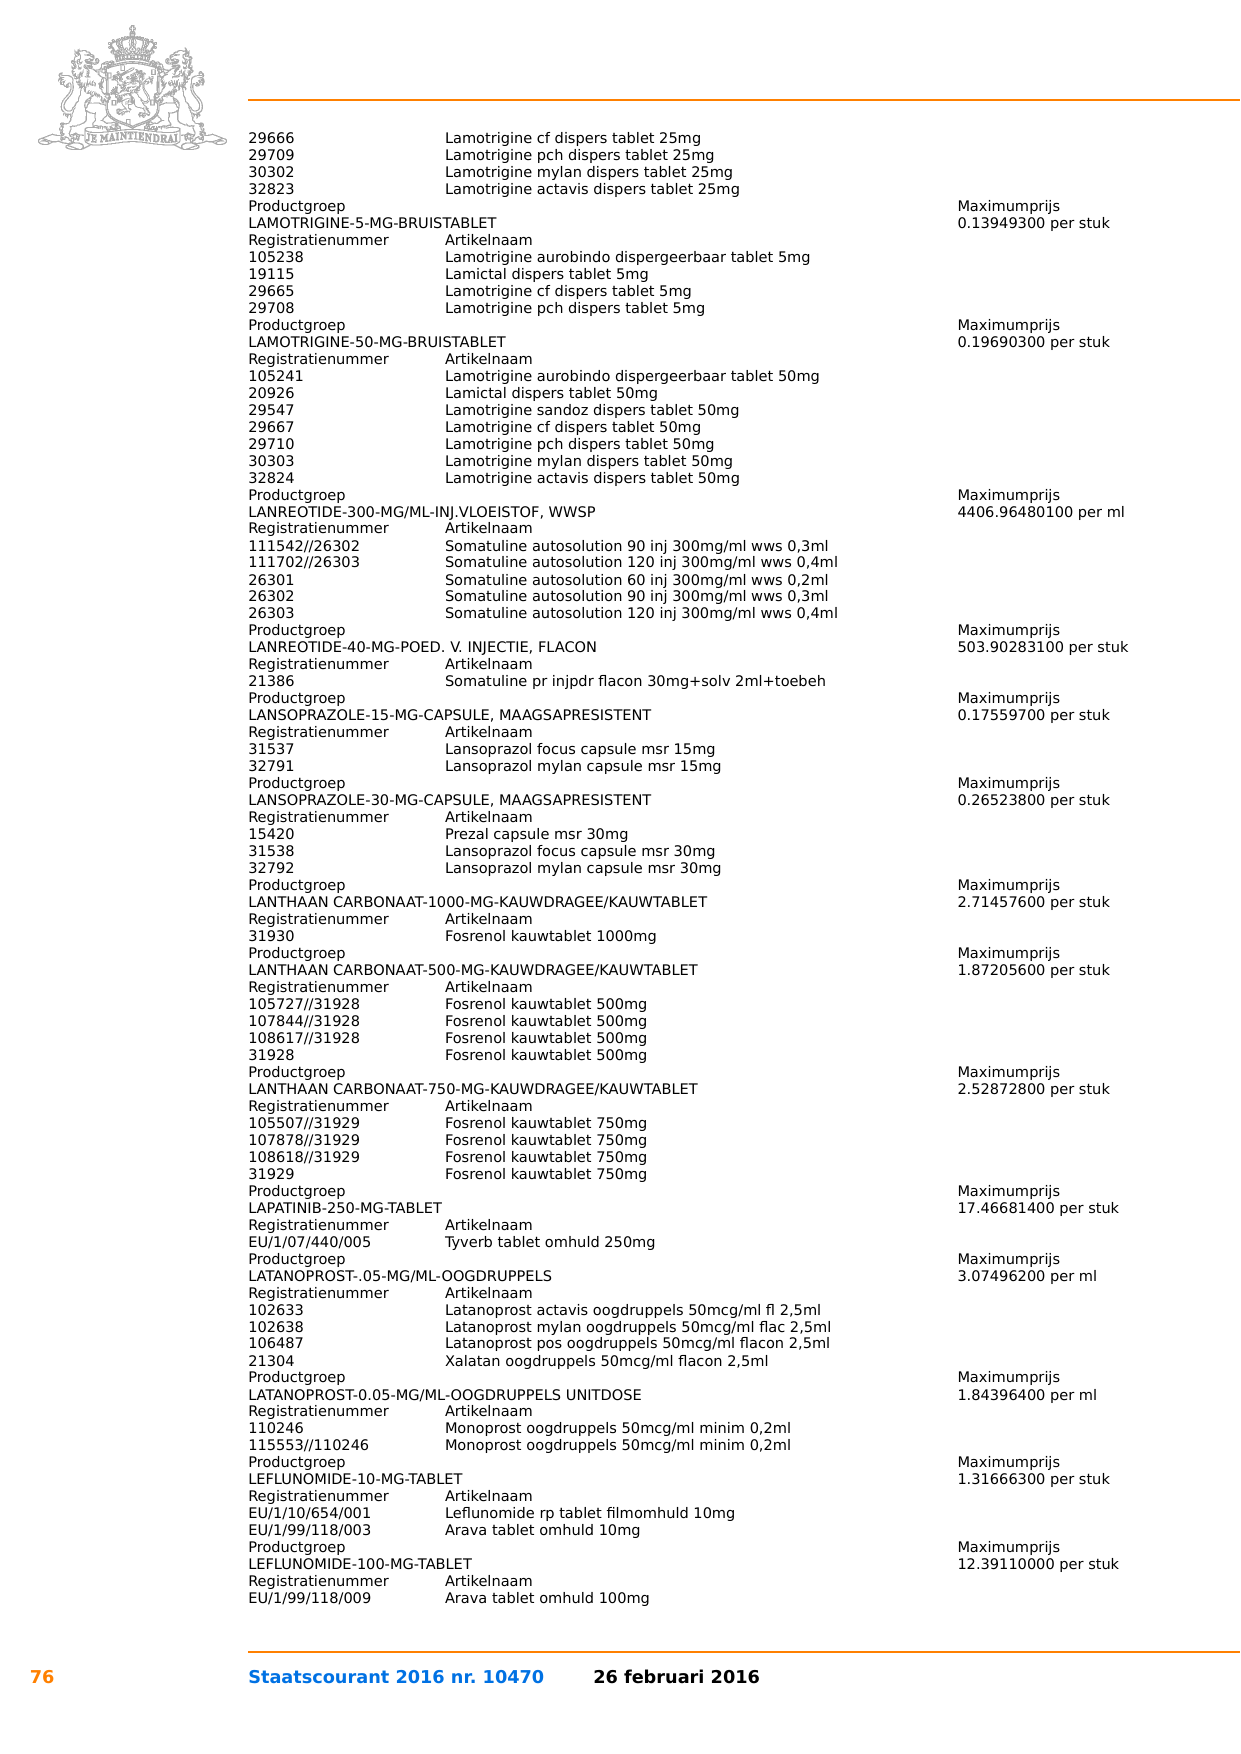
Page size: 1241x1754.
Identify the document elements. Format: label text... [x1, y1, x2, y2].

table_cell Lamotrigine pch dispers tablet 5mg [439, 300, 951, 317]
table_cell Artikelnaam [439, 911, 951, 928]
table_cell [951, 1098, 1163, 1115]
table_cell Productgroep [248, 1539, 439, 1556]
table_cell Somatuline autosolution 90 inj 300mg/ml wws 0,3ml [439, 588, 951, 605]
table_cell 105507//31929 [248, 1115, 439, 1132]
table_cell 111702//26303 [248, 554, 439, 571]
table_cell [951, 1301, 1163, 1318]
table_cell Artikelnaam [439, 1285, 951, 1301]
table_cell [951, 1166, 1163, 1183]
table_cell 30302 [248, 164, 439, 181]
table_cell LANSOPRAZOLE-30-MG-CAPSULE, MAAGSAPRESISTENT [248, 792, 951, 809]
table_cell Lamotrigine cf dispers tablet 50mg [439, 419, 951, 436]
table_cell Registratienummer [248, 1285, 439, 1301]
table_cell [951, 605, 1163, 622]
table_cell 107878//31929 [248, 1132, 439, 1149]
table_cell Lansoprazol mylan capsule msr 15mg [439, 758, 951, 775]
table_cell 29709 [248, 147, 439, 164]
table_cell Registratienummer [248, 979, 439, 996]
table_cell [951, 1590, 1163, 1607]
table_cell [951, 232, 1163, 249]
table_cell 105727//31928 [248, 996, 439, 1013]
table_cell Arava tablet omhuld 10mg [439, 1522, 951, 1539]
table_cell Lamotrigine mylan dispers tablet 25mg [439, 164, 951, 181]
table_cell LAMOTRIGINE-5-MG-BRUISTABLET [248, 215, 951, 232]
table_cell [951, 538, 1163, 554]
table_cell 31930 [248, 928, 439, 945]
table_cell [951, 1115, 1163, 1132]
table_cell 2.71457600 per stuk [951, 894, 1163, 911]
table_cell Registratienummer [248, 1403, 439, 1420]
table_cell 1.84396400 per ml [951, 1386, 1163, 1403]
table_cell [951, 1420, 1163, 1437]
table_cell Somatuline autosolution 90 inj 300mg/ml wws 0,3ml [439, 538, 951, 554]
table_cell Maximumprijs [951, 690, 1163, 707]
table_cell Somatuline autosolution 120 inj 300mg/ml wws 0,4ml [439, 605, 951, 622]
table_cell 1.87205600 per stuk [951, 962, 1163, 979]
table_cell [951, 1132, 1163, 1149]
table_cell [951, 979, 1163, 996]
table_cell [951, 571, 1163, 588]
table_cell Artikelnaam [439, 520, 951, 537]
table_cell [951, 419, 1163, 436]
table_cell [951, 996, 1163, 1013]
table_cell [951, 724, 1163, 741]
table_cell LANSOPRAZOLE-15-MG-CAPSULE, MAAGSAPRESISTENT [248, 707, 951, 724]
table_cell 32791 [248, 758, 439, 775]
table_cell [951, 1319, 1163, 1335]
table_cell 0.13949300 per stuk [951, 215, 1163, 232]
table_cell 106487 [248, 1335, 439, 1352]
table_cell [951, 181, 1163, 198]
table_cell Fosrenol kauwtablet 500mg [439, 1030, 951, 1047]
table_cell Lamotrigine aurobindo dispergeerbaar tablet 50mg [439, 368, 951, 384]
table_cell 29708 [248, 300, 439, 317]
table_cell Registratienummer [248, 1098, 439, 1115]
table_cell [951, 758, 1163, 775]
table_cell 0.19690300 per stuk [951, 334, 1163, 351]
table_cell LATANOPROST-.05-MG/ML-OOGDRUPPELS [248, 1268, 951, 1284]
table_cell 108617//31928 [248, 1030, 439, 1047]
table_cell Registratienummer [248, 520, 439, 537]
table_cell LANREOTIDE-40-MG-POED. V. INJECTIE, FLACON [248, 639, 951, 656]
table_cell 3.07496200 per ml [951, 1268, 1163, 1284]
table_cell Registratienummer [248, 809, 439, 826]
table_cell Xalatan oogdruppels 50mcg/ml flacon 2,5ml [439, 1353, 951, 1369]
table_cell Lamictal dispers tablet 50mg [439, 385, 951, 402]
table_cell [951, 351, 1163, 368]
table_cell [951, 368, 1163, 384]
table_cell 102633 [248, 1301, 439, 1318]
table_cell Fosrenol kauwtablet 500mg [439, 1013, 951, 1030]
table_cell [951, 1573, 1163, 1590]
table_cell [439, 775, 951, 792]
table_cell [439, 1183, 951, 1199]
table_cell EU/1/99/118/009 [248, 1590, 439, 1607]
table_cell [951, 402, 1163, 418]
table_cell [951, 673, 1163, 690]
table_cell [951, 1522, 1163, 1539]
table_cell Somatuline autosolution 60 inj 300mg/ml wws 0,2ml [439, 571, 951, 588]
table_cell 19115 [248, 266, 439, 283]
table_cell 32823 [248, 181, 439, 198]
table_cell [439, 198, 951, 215]
table_cell 503.90283100 per stuk [951, 639, 1163, 656]
table_cell Latanoprost actavis oogdruppels 50mcg/ml fl 2,5ml [439, 1301, 951, 1318]
table_cell [439, 1251, 951, 1267]
table_cell Maximumprijs [951, 877, 1163, 894]
table_cell [951, 266, 1163, 283]
table_cell [951, 1234, 1163, 1251]
table_cell [951, 1403, 1163, 1420]
table_cell Fosrenol kauwtablet 750mg [439, 1132, 951, 1149]
table_cell LAPATINIB-250-MG-TABLET [248, 1200, 951, 1217]
table_cell [951, 656, 1163, 673]
table_cell 17.46681400 per stuk [951, 1200, 1163, 1217]
table_cell Productgroep [248, 317, 439, 334]
table_cell [439, 690, 951, 707]
table_cell EU/1/10/654/001 [248, 1505, 439, 1522]
table_cell 21304 [248, 1353, 439, 1369]
table_cell 105241 [248, 368, 439, 384]
table_cell 105238 [248, 249, 439, 266]
table_cell Lamotrigine actavis dispers tablet 25mg [439, 181, 951, 198]
table_cell 4406.96480100 per ml [951, 504, 1163, 520]
table_cell Productgroep [248, 198, 439, 215]
table_cell Somatuline pr injpdr flacon 30mg+solv 2ml+toebeh [439, 673, 951, 690]
table_cell [951, 1217, 1163, 1233]
table_cell Productgroep [248, 1369, 439, 1386]
table_cell Productgroep [248, 945, 439, 962]
table_cell Productgroep [248, 877, 439, 894]
table_cell Productgroep [248, 1183, 439, 1199]
table_cell [951, 1047, 1163, 1064]
table_cell LATANOPROST-0.05-MG/ML-OOGDRUPPELS UNITDOSE [248, 1386, 951, 1403]
table_cell [951, 1013, 1163, 1030]
table_cell [951, 300, 1163, 317]
table_cell [951, 588, 1163, 605]
table_cell Lamotrigine cf dispers tablet 25mg [439, 130, 951, 147]
table_cell 102638 [248, 1319, 439, 1335]
table_cell [951, 826, 1163, 843]
table_cell Maximumprijs [951, 945, 1163, 962]
table_cell Lansoprazol mylan capsule msr 30mg [439, 860, 951, 877]
table_cell LEFLUNOMIDE-100-MG-TABLET [248, 1556, 951, 1573]
table_cell Artikelnaam [439, 656, 951, 673]
table_cell Maximumprijs [951, 1539, 1163, 1556]
table_cell Lamotrigine actavis dispers tablet 50mg [439, 470, 951, 486]
table_cell Maximumprijs [951, 775, 1163, 792]
table_cell Maximumprijs [951, 1454, 1163, 1471]
table_cell Leflunomide rp tablet filmomhuld 10mg [439, 1505, 951, 1522]
table_cell 29665 [248, 283, 439, 300]
table_cell Arava tablet omhuld 100mg [439, 1590, 951, 1607]
table_cell Lansoprazol focus capsule msr 15mg [439, 741, 951, 758]
table_cell Artikelnaam [439, 1217, 951, 1233]
table_cell EU/1/99/118/003 [248, 1522, 439, 1539]
table_cell Somatuline autosolution 120 inj 300mg/ml wws 0,4ml [439, 554, 951, 571]
table_cell Registratienummer [248, 1573, 439, 1590]
table_cell 110246 [248, 1420, 439, 1437]
table_cell Maximumprijs [951, 198, 1163, 215]
table_cell [951, 1030, 1163, 1047]
table_cell [951, 385, 1163, 402]
table_cell Artikelnaam [439, 809, 951, 826]
table_cell Registratienummer [248, 232, 439, 249]
table_cell Artikelnaam [439, 1573, 951, 1590]
table_cell [951, 283, 1163, 300]
table_cell Latanoprost mylan oogdruppels 50mcg/ml flac 2,5ml [439, 1319, 951, 1335]
table_cell Fosrenol kauwtablet 500mg [439, 1047, 951, 1064]
table_cell 29547 [248, 402, 439, 418]
table_cell Lamotrigine mylan dispers tablet 50mg [439, 453, 951, 469]
table_cell Lamotrigine cf dispers tablet 5mg [439, 283, 951, 300]
table_cell Registratienummer [248, 1217, 439, 1233]
table_cell [951, 1353, 1163, 1369]
table_cell Registratienummer [248, 724, 439, 741]
table_cell Maximumprijs [951, 317, 1163, 334]
table_cell LANREOTIDE-300-MG/ML-INJ.VLOEISTOF, WWSP [248, 504, 951, 520]
table_cell Fosrenol kauwtablet 750mg [439, 1166, 951, 1183]
table_cell [439, 1454, 951, 1471]
table_cell [951, 1149, 1163, 1166]
table_cell Latanoprost pos oogdruppels 50mcg/ml flacon 2,5ml [439, 1335, 951, 1352]
table_cell 32792 [248, 860, 439, 877]
table_cell 0.17559700 per stuk [951, 707, 1163, 724]
table_cell [951, 1335, 1163, 1352]
table_cell [439, 622, 951, 639]
table_cell 30303 [248, 453, 439, 469]
table_cell 21386 [248, 673, 439, 690]
table_cell Artikelnaam [439, 1488, 951, 1505]
table_cell Artikelnaam [439, 232, 951, 249]
table_cell 29667 [248, 419, 439, 436]
table_cell [951, 860, 1163, 877]
table_cell [439, 486, 951, 503]
table_cell [951, 843, 1163, 860]
table_cell Maximumprijs [951, 1251, 1163, 1267]
table_cell [951, 1488, 1163, 1505]
table_cell Artikelnaam [439, 979, 951, 996]
table_cell 115553//110246 [248, 1437, 439, 1454]
table_cell Lamotrigine sandoz dispers tablet 50mg [439, 402, 951, 418]
table_cell Registratienummer [248, 351, 439, 368]
picture [38, 25, 227, 150]
table_cell Registratienummer [248, 1488, 439, 1505]
table_cell [951, 1437, 1163, 1454]
table_cell [951, 164, 1163, 181]
table_cell Lamotrigine pch dispers tablet 25mg [439, 147, 951, 164]
table_cell EU/1/07/440/005 [248, 1234, 439, 1251]
table_cell 108618//31929 [248, 1149, 439, 1166]
table_cell 12.39110000 per stuk [951, 1556, 1163, 1573]
table_cell Fosrenol kauwtablet 500mg [439, 996, 951, 1013]
table_cell LANTHAAN CARBONAAT-500-MG-KAUWDRAGEE/KAUWTABLET [248, 962, 951, 979]
table_cell [951, 453, 1163, 469]
table_cell Registratienummer [248, 911, 439, 928]
table_cell [951, 741, 1163, 758]
table_cell Maximumprijs [951, 486, 1163, 503]
table_cell Monoprost oogdruppels 50mcg/ml minim 0,2ml [439, 1437, 951, 1454]
table_cell Artikelnaam [439, 1098, 951, 1115]
table_cell [951, 130, 1163, 147]
table_cell [951, 1285, 1163, 1301]
table_cell [951, 554, 1163, 571]
table_cell Artikelnaam [439, 351, 951, 368]
table_cell Lansoprazol focus capsule msr 30mg [439, 843, 951, 860]
table_cell Registratienummer [248, 656, 439, 673]
table_cell LAMOTRIGINE-50-MG-BRUISTABLET [248, 334, 951, 351]
table_cell Tyverb tablet omhuld 250mg [439, 1234, 951, 1251]
table_cell LANTHAAN CARBONAAT-750-MG-KAUWDRAGEE/KAUWTABLET [248, 1081, 951, 1098]
table_cell 31929 [248, 1166, 439, 1183]
table_cell [439, 317, 951, 334]
table_cell Maximumprijs [951, 622, 1163, 639]
table_cell Fosrenol kauwtablet 1000mg [439, 928, 951, 945]
table_cell [951, 249, 1163, 266]
table_cell [439, 1369, 951, 1386]
table_cell Artikelnaam [439, 724, 951, 741]
table_cell LANTHAAN CARBONAAT-1000-MG-KAUWDRAGEE/KAUWTABLET [248, 894, 951, 911]
table_cell Productgroep [248, 1064, 439, 1081]
table_cell Fosrenol kauwtablet 750mg [439, 1149, 951, 1166]
table_cell 26301 [248, 571, 439, 588]
table_cell 31538 [248, 843, 439, 860]
table_cell [951, 911, 1163, 928]
table_cell [951, 1505, 1163, 1522]
table_cell [951, 809, 1163, 826]
table_cell [951, 928, 1163, 945]
table_cell 15420 [248, 826, 439, 843]
table_cell [439, 877, 951, 894]
table_cell [951, 520, 1163, 537]
table_cell Maximumprijs [951, 1064, 1163, 1081]
table_cell 31537 [248, 741, 439, 758]
table_cell Productgroep [248, 775, 439, 792]
table_cell 1.31666300 per stuk [951, 1471, 1163, 1488]
table_cell 26303 [248, 605, 439, 622]
table_cell Lamotrigine pch dispers tablet 50mg [439, 436, 951, 452]
table_cell [439, 1539, 951, 1556]
table_cell Productgroep [248, 1251, 439, 1267]
table_cell Maximumprijs [951, 1369, 1163, 1386]
table_cell Productgroep [248, 622, 439, 639]
table_cell 32824 [248, 470, 439, 486]
table_cell 111542//26302 [248, 538, 439, 554]
table_cell 0.26523800 per stuk [951, 792, 1163, 809]
table_cell Productgroep [248, 1454, 439, 1471]
table_cell 20926 [248, 385, 439, 402]
table_cell Prezal capsule msr 30mg [439, 826, 951, 843]
table_cell 107844//31928 [248, 1013, 439, 1030]
table_cell Fosrenol kauwtablet 750mg [439, 1115, 951, 1132]
table_cell Artikelnaam [439, 1403, 951, 1420]
table_cell 29710 [248, 436, 439, 452]
table_cell Productgroep [248, 486, 439, 503]
table_cell [951, 436, 1163, 452]
table_cell Productgroep [248, 690, 439, 707]
table_cell 26302 [248, 588, 439, 605]
table_cell [439, 945, 951, 962]
table_cell 29666 [248, 130, 439, 147]
table_cell 31928 [248, 1047, 439, 1064]
table_cell Maximumprijs [951, 1183, 1163, 1199]
table_cell Monoprost oogdruppels 50mcg/ml minim 0,2ml [439, 1420, 951, 1437]
table_cell [951, 147, 1163, 164]
table_cell Lamotrigine aurobindo dispergeerbaar tablet 5mg [439, 249, 951, 266]
table_cell Lamictal dispers tablet 5mg [439, 266, 951, 283]
table_cell 2.52872800 per stuk [951, 1081, 1163, 1098]
table_cell LEFLUNOMIDE-10-MG-TABLET [248, 1471, 951, 1488]
table_cell [951, 470, 1163, 486]
table_cell [439, 1064, 951, 1081]
